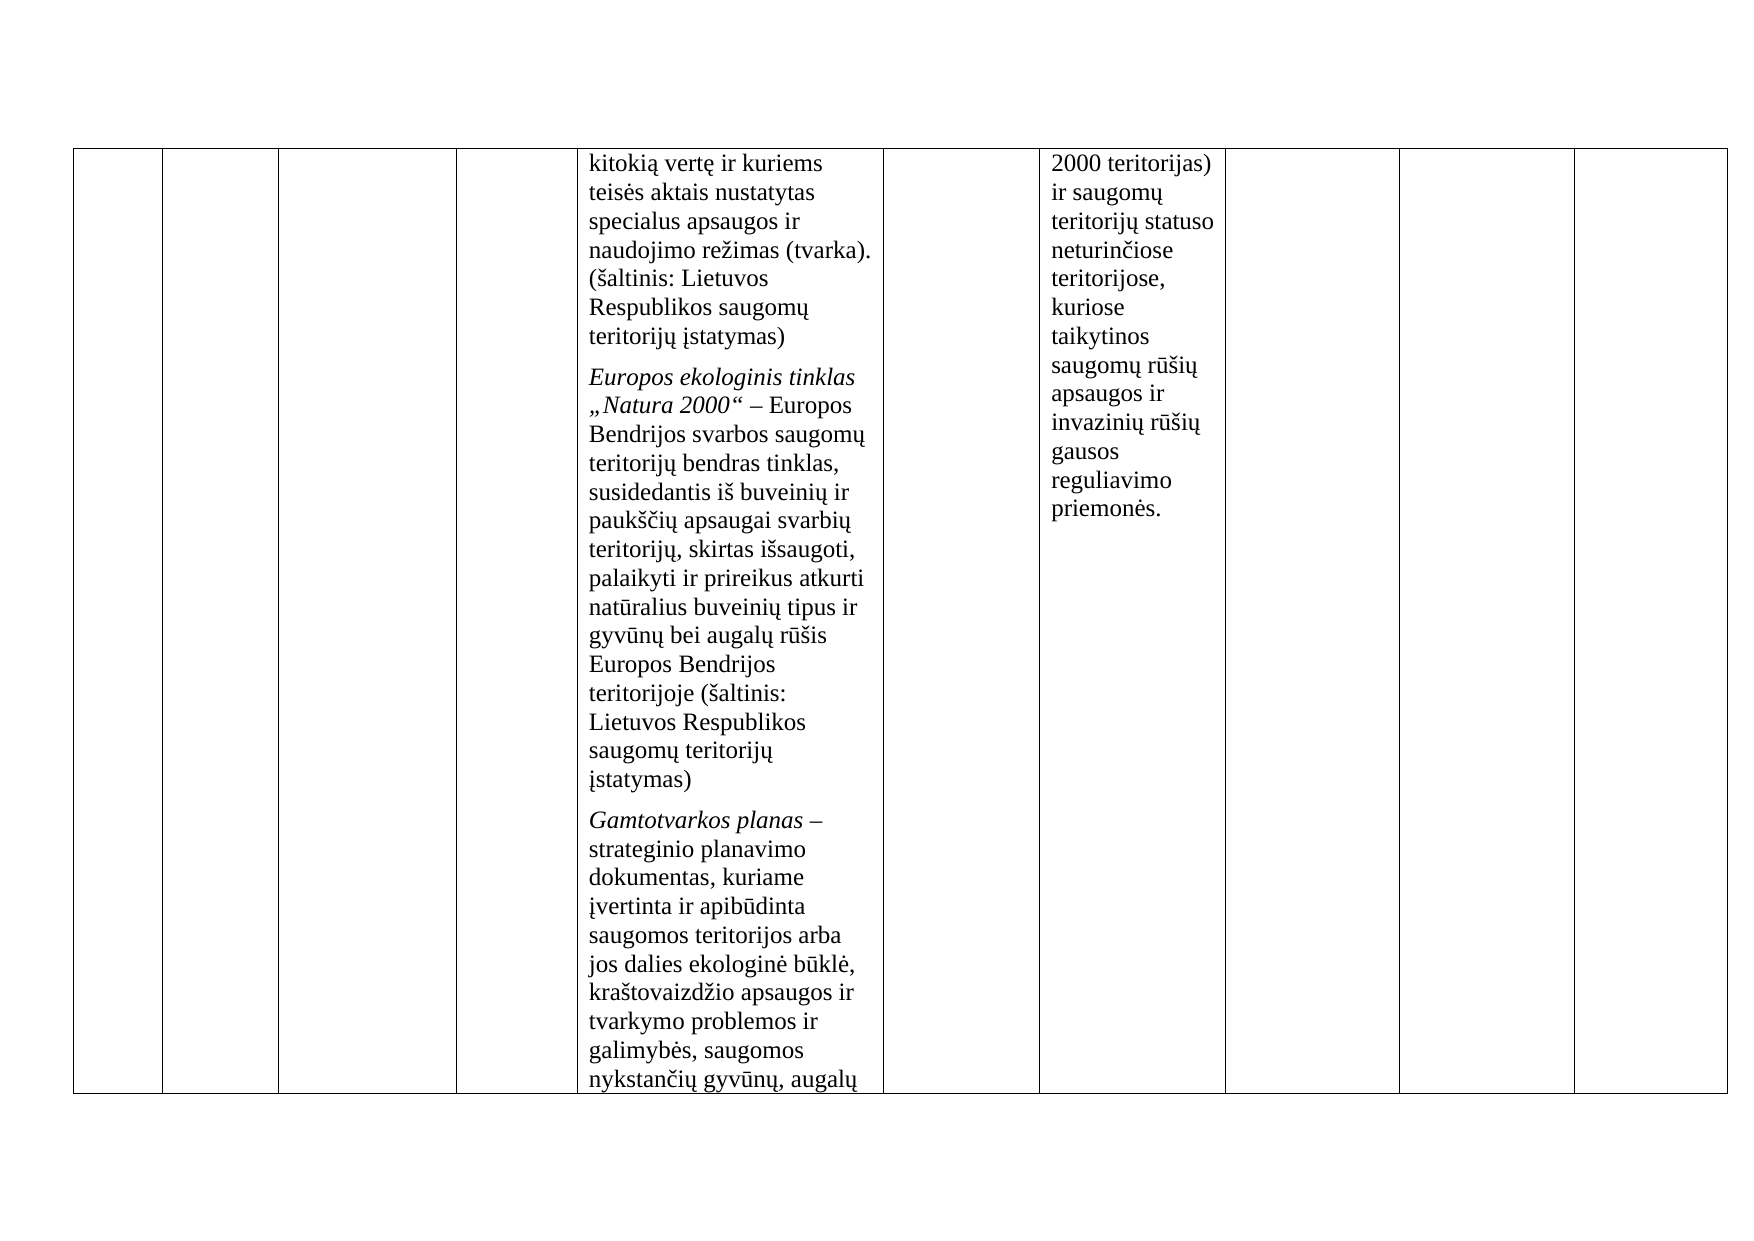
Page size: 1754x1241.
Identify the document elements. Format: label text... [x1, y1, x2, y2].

table_cell [163, 149, 278, 1092]
table_cell [884, 149, 1039, 1092]
table_cell [457, 149, 577, 1092]
table_cell 2000 teritorijas) ir saugomų teritorijų statuso neturinčiose teritorijose, kuriose taikytinos saugomų rūšių apsaugos ir invazinių rūšių gausos reguliavimo priemonės. [1040, 149, 1225, 1092]
table_cell [279, 149, 456, 1092]
table_cell [74, 149, 162, 1092]
table_cell kitokią vertę ir kuriems teisės aktais nustatytas specialus apsaugos ir naudojimo režimas (tvarka). (šaltinis: Lietuvos Respublikos saugomų teritorijų įstatymas) Europos ekologinis tinklas „Natura 2000“ – Europos Bendrijos svarbos saugomų teritorijų bendras tinklas, susidedantis iš buveinių ir paukščių apsaugai svarbių teritorijų, skirtas išsaugoti, palaikyti ir prireikus atkurti natūralius buveinių tipus ir gyvūnų bei augalų rūšis Europos Bendrijos teritorijoje (šaltinis: Lietuvos Respublikos saugomų teritorijų įstatymas) Gamtotvarkos planas – strateginio planavimo dokumentas, kuriame įvertinta ir apibūdinta saugomos teritorijos arba jos dalies ekologinė būklė, kraštovaizdžio apsaugos ir tvarkymo problemos ir galimybės, saugomos nykstančių gyvūnų, augalų [578, 149, 883, 1092]
table_cell [1400, 149, 1574, 1092]
table_cell [1226, 149, 1399, 1092]
table_cell [1575, 149, 1727, 1092]
